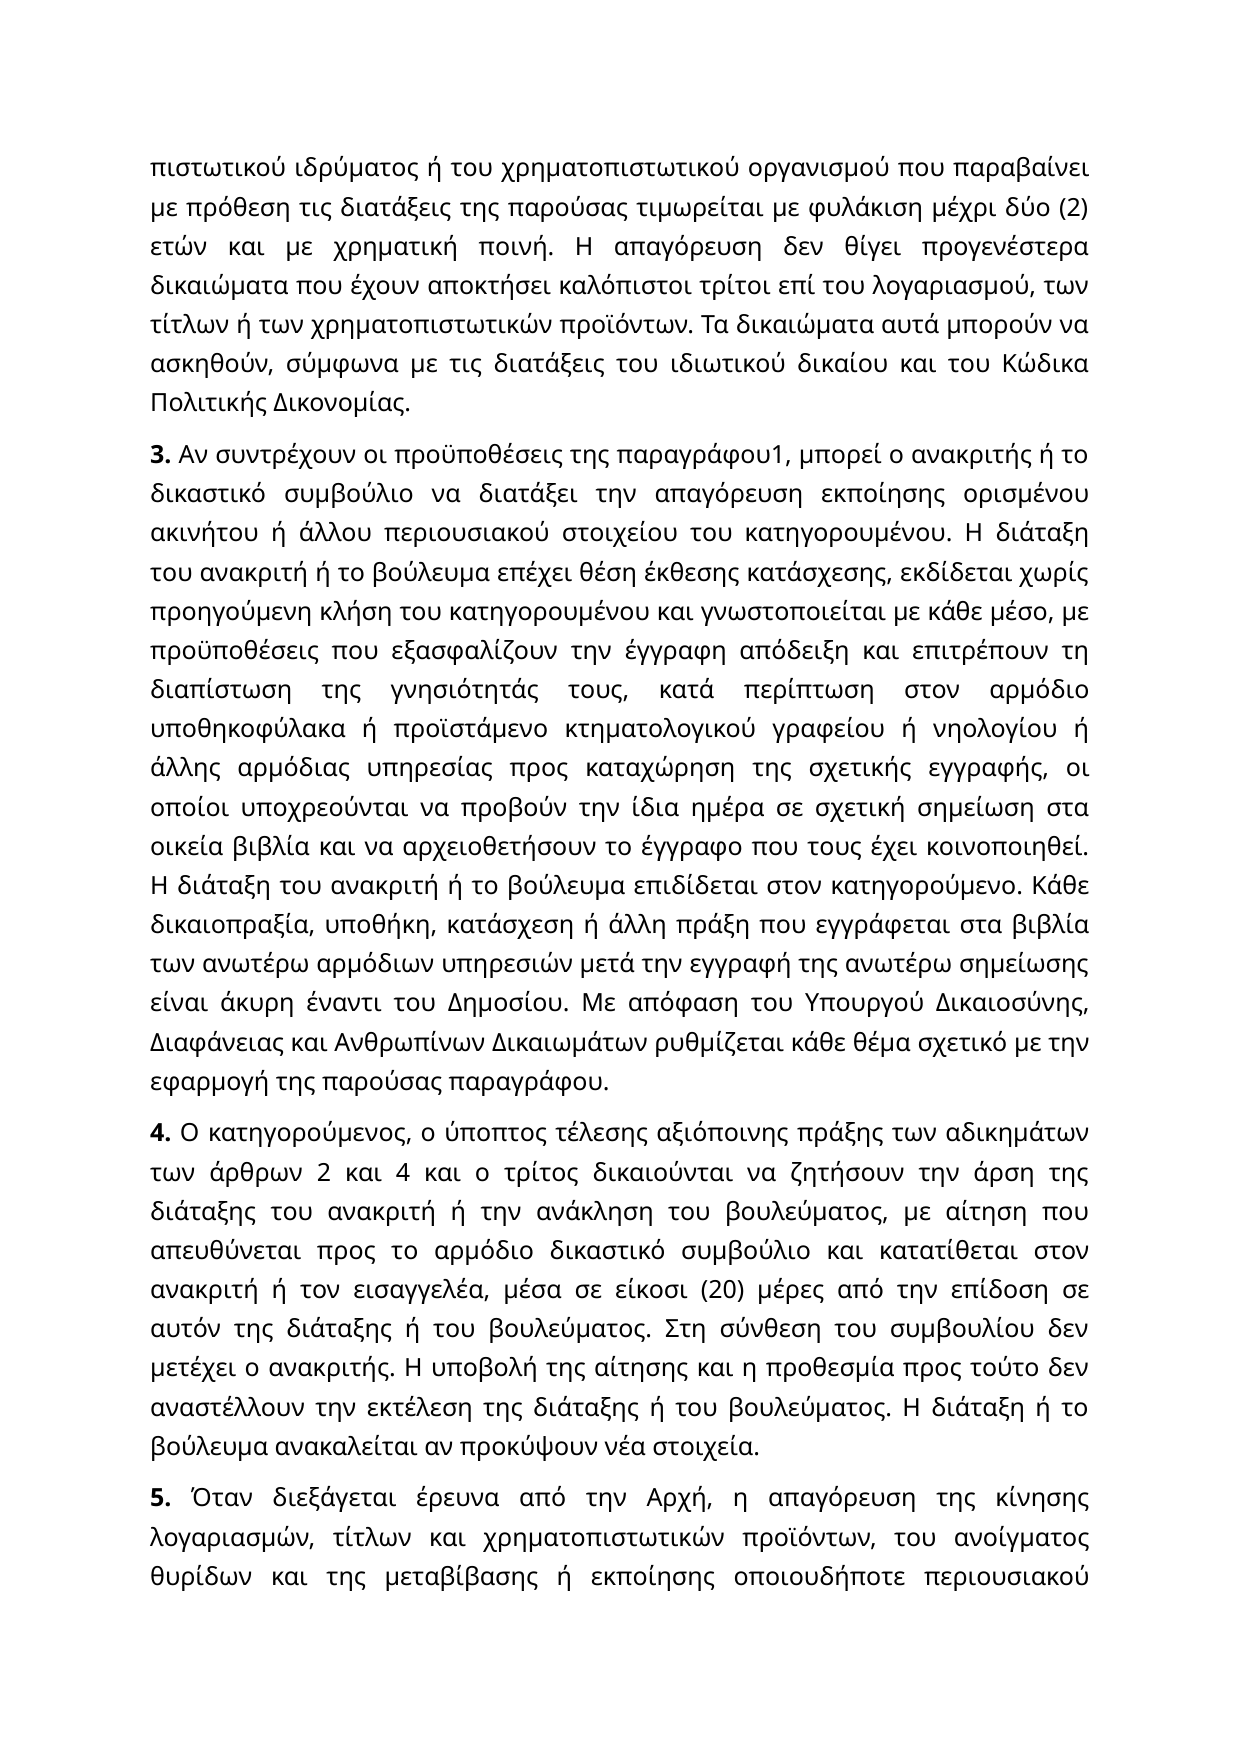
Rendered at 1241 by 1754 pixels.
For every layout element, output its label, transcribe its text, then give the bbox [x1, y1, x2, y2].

text 5. Όταν διεξάγεται έρευνα από την Αρχή, η απαγόρευση της κίνησης λογαριασμών, τίτλων και χρηματοπιστωτικών προϊόντων, του ανοίγματος θυρίδων και της μεταβίβασης ή εκποίησης οποιουδήποτε περιουσιακού [150, 1480, 1090, 1592]
text 4. Ο κατηγορούμενος, ο ύποπτος τέλεσης αξιόποινης πράξης των αδικημάτων των άρθρων 2 και 4 και ο τρίτος δικαιούνται να ζητήσουν την άρση της διάταξης του ανακριτή ή την ανάκληση του βουλεύματος, με αίτηση που απευθύνεται προς το αρμόδιο δικαστικό συμβούλιο και κατατίθεται στον ανακριτή ή τον εισαγγελέα, μέσα σε είκοσι (20) μέρες από την επίδοση σε αυτόν της διάταξης ή του βουλεύματος. Στη σύνθεση του συμβουλίου δεν μετέχει ο ανακριτής. Η υποβολή της αίτησης και η προθεσμία προς τούτο δεν αναστέλλουν την εκτέλεση της διάταξης ή του βουλεύματος. Η διάταξη ή το βούλευμα ανακαλείται αν προκύψουν νέα στοιχεία. [150, 1115, 1090, 1462]
text πιστωτικού ιδρύματος ή του χρηματοπιστωτικού οργανισμού που παραβαίνει με πρόθεση τις διατάξεις της παρούσας τιμωρείται με φυλάκιση μέχρι δύο (2) ετών και με χρηματική ποινή. Η απαγόρευση δεν θίγει προγενέστερα δικαιώματα που έχουν αποκτήσει καλόπιστοι τρίτοι επί του λογαριασμού, των τίτλων ή των χρηματοπιστωτικών προϊόντων. Τα δικαιώματα αυτά μπορούν να ασκηθούν, σύμφωνα με τις διατάξεις του ιδιωτικού δικαίου και του Κώδικα Πολιτικής Δικονομίας. [150, 150, 1090, 419]
text 3. Αν συντρέχουν οι προϋποθέσεις της παραγράφου1, μπορεί ο ανακριτής ή το δικαστικό συμβούλιο να διατάξει την απαγόρευση εκποίησης ορισμένου ακινήτου ή άλλου περιουσιακού στοιχείου του κατηγορουμένου. Η διάταξη του ανακριτή ή το βούλευμα επέχει θέση έκθεσης κατάσχεσης, εκδίδεται χωρίς προηγούμενη κλήση του κατηγορουμένου και γνωστοποιείται με κάθε μέσο, με προϋποθέσεις που εξασφαλίζουν την έγγραφη απόδειξη και επιτρέπουν τη διαπίστωση της γνησιότητάς τους, κατά περίπτωση στον αρμόδιο υποθηκοφύλακα ή προϊστάμενο κτηματολογικού γραφείου ή νηολογίου ή άλλης αρμόδιας υπηρεσίας προς καταχώρηση της σχετικής εγγραφής, οι οποίοι υποχρεούνται να προβούν την ίδια ημέρα σε σχετική σημείωση στα οικεία βιβλία και να αρχειοθετήσουν το έγγραφο που τους έχει κοινοποιηθεί. Η διάταξη του ανακριτή ή το βούλευμα επιδίδεται στον κατηγορούμενο. Κάθε δικαιοπραξία, υποθήκη, κατάσχεση ή άλλη πράξη που εγγράφεται στα βιβλία των ανωτέρω αρμόδιων υπηρεσιών μετά την εγγραφή της ανωτέρω σημείωσης είναι άκυρη έναντι του Δημοσίου. Με απόφαση του Υπουργού Δικαιοσύνης, Διαφάνειας και Ανθρωπίνων Δικαιωμάτων ρυθμίζεται κάθε θέμα σχετικό με την εφαρμογή της παρούσας παραγράφου. [150, 437, 1090, 1097]
